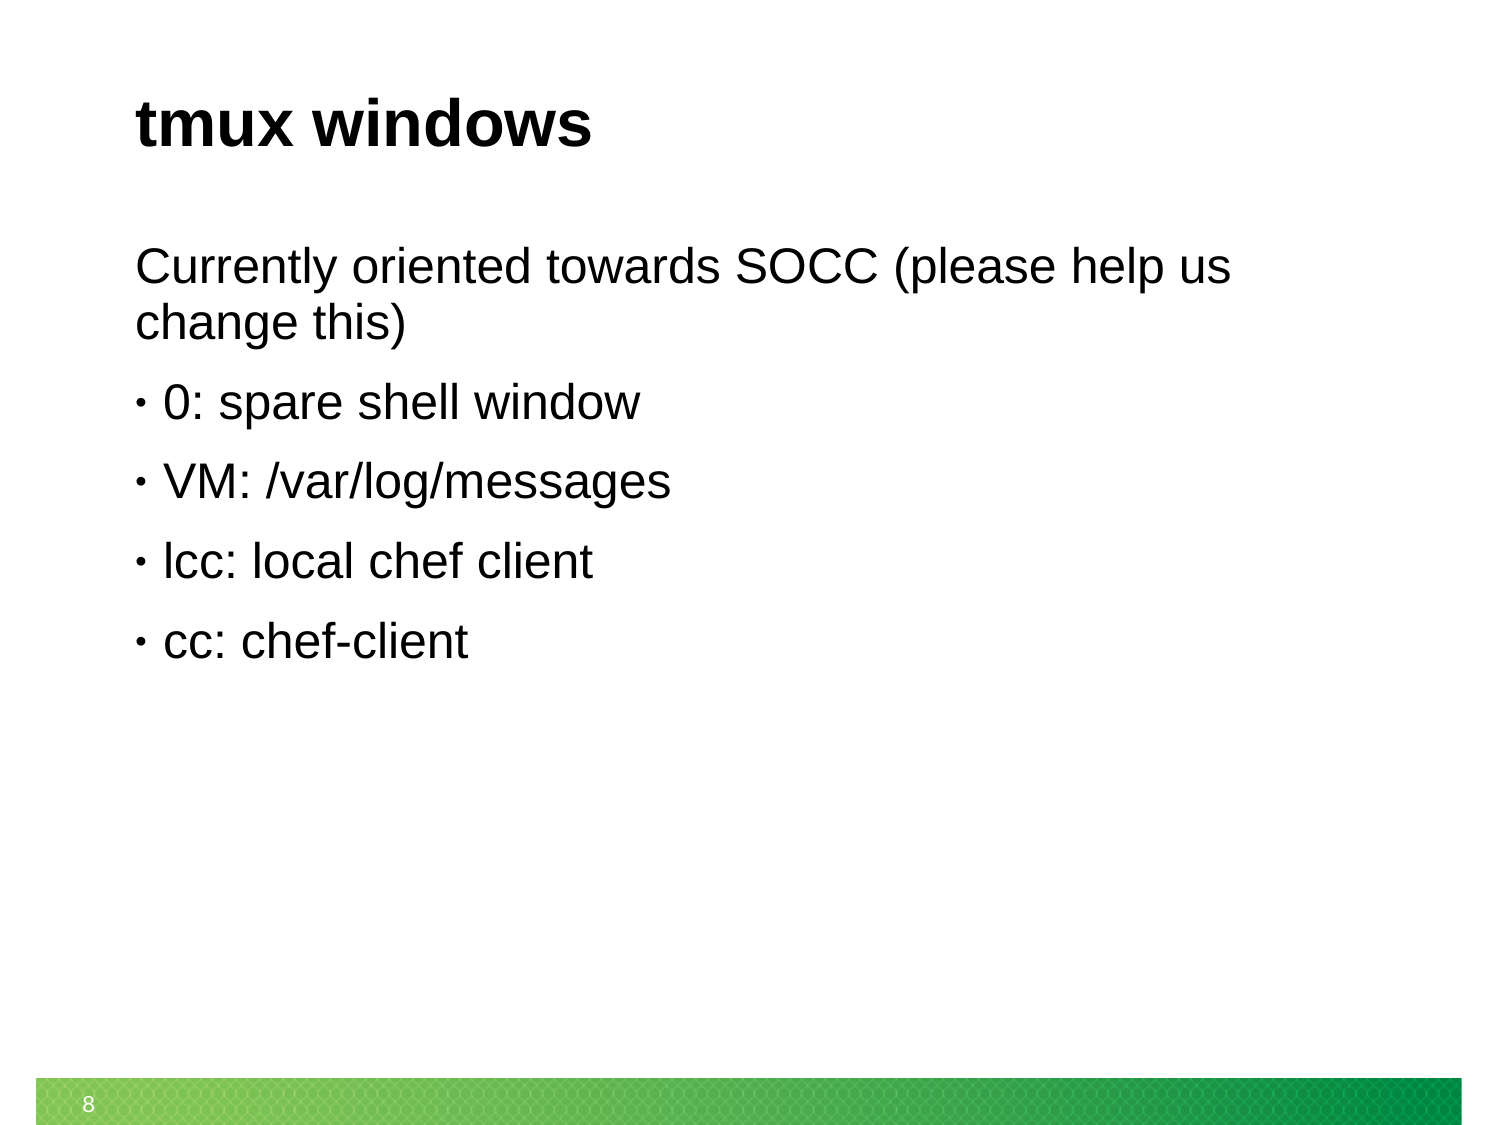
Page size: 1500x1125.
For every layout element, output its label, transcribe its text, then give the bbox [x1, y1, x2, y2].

picture [36, 1078, 1462, 1125]
title tmux windows [135, 41, 1372, 204]
list Currently oriented towards SOCC (please help us change this) 0: spare shell window VM: /var/log/messages lcc: local chef client cc: chef-client [135, 238, 1372, 892]
